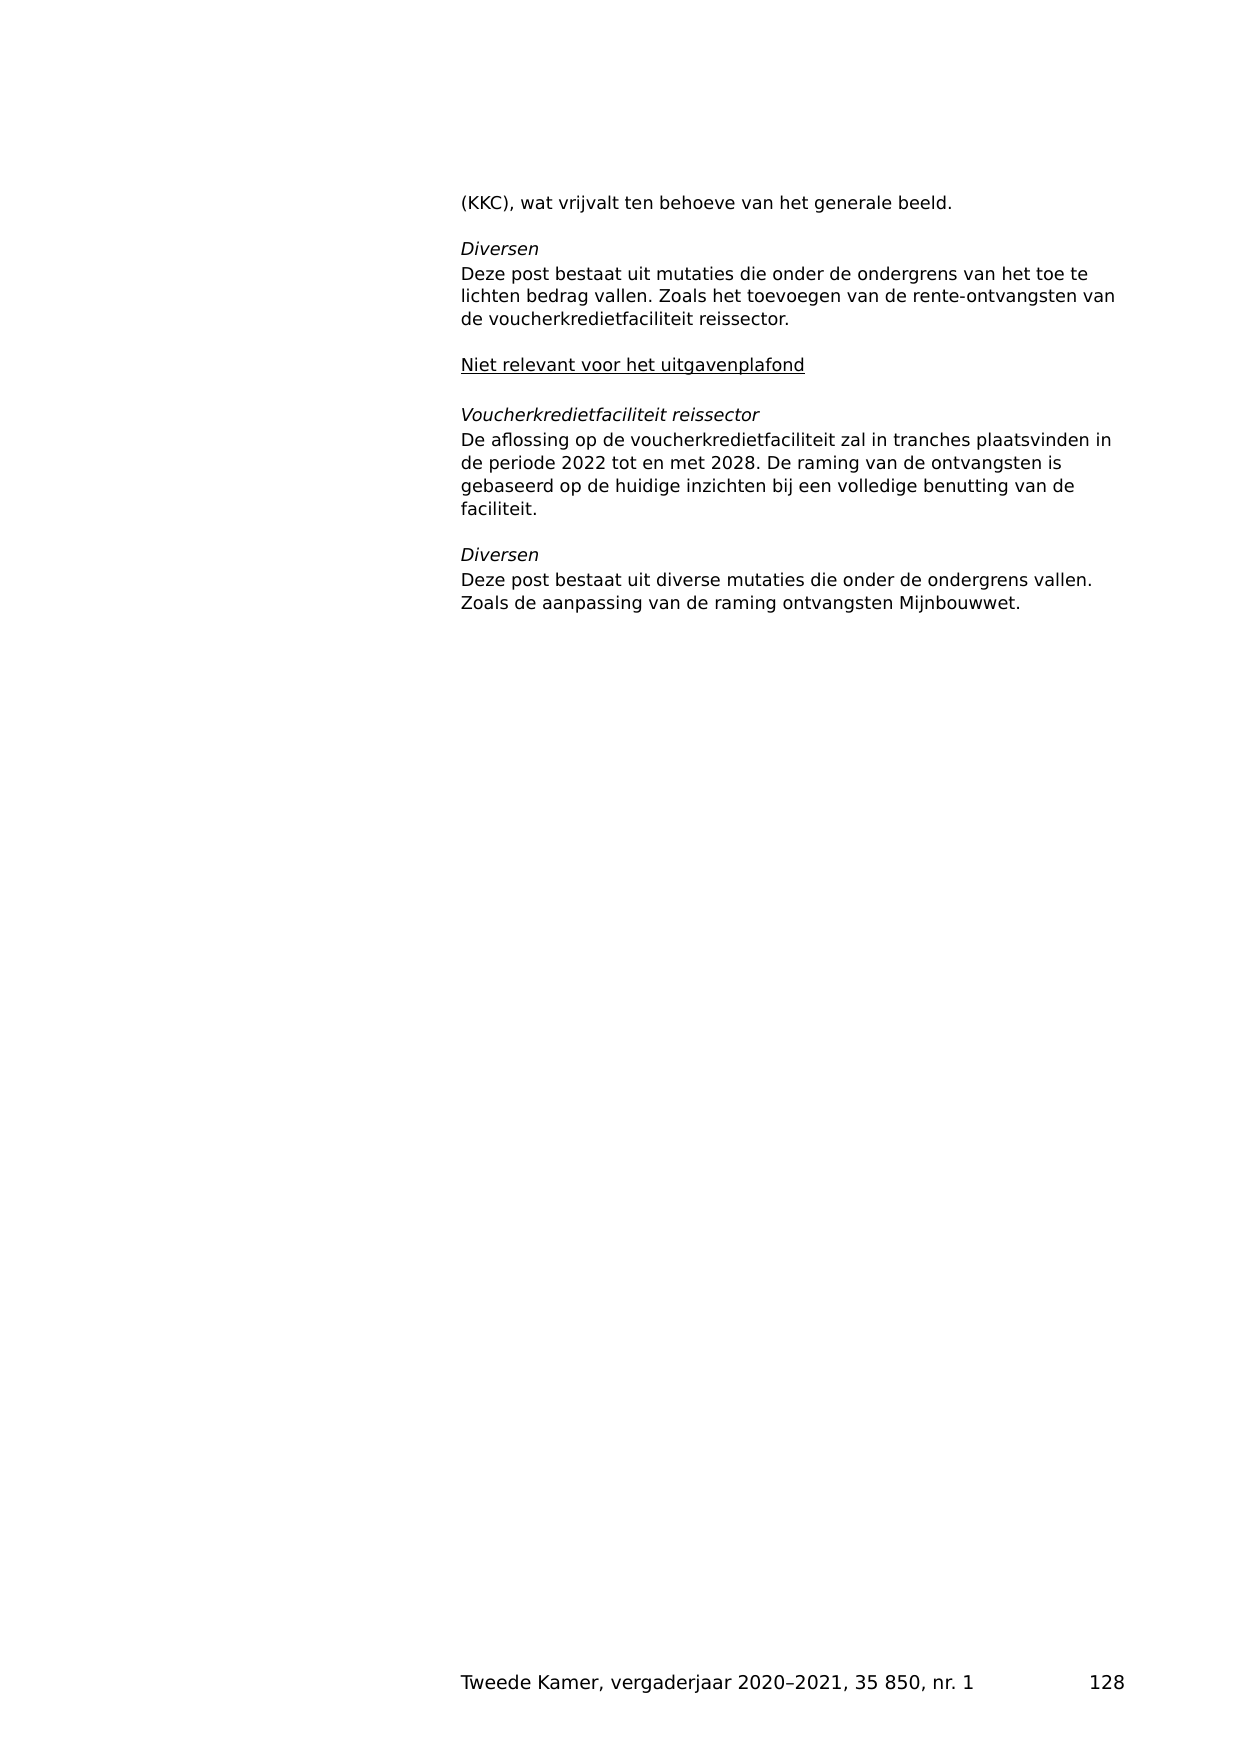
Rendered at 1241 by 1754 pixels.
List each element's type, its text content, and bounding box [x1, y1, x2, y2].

text Niet relevant voor het uitgavenplafond [461, 353, 1125, 376]
text Voucherkredietfaciliteit reissector [461, 403, 1125, 426]
text Diversen [461, 543, 1125, 566]
text Diversen [461, 237, 1125, 259]
text Deze post bestaat uit diverse mutaties die onder de ondergrens vallen. Zoals de aanpassing van de raming ontvangsten Mijnbouwwet. [461, 568, 1125, 614]
text Deze post bestaat uit mutaties die onder de ondergrens van het toe te lichten bedrag vallen. Zoals het toevoegen van de rente-ontvangsten van de voucherkredietfaciliteit reissector. [461, 262, 1125, 330]
text De aflossing op de voucherkredietfaciliteit zal in tranches plaatsvinden in de periode 2022 tot en met 2028. De raming van de ontvangsten is gebaseerd op de huidige inzichten bij een volledige benutting van de faciliteit. [461, 428, 1125, 520]
text (KKC), wat vrijvalt ten behoeve van het generale beeld. [461, 191, 1125, 214]
